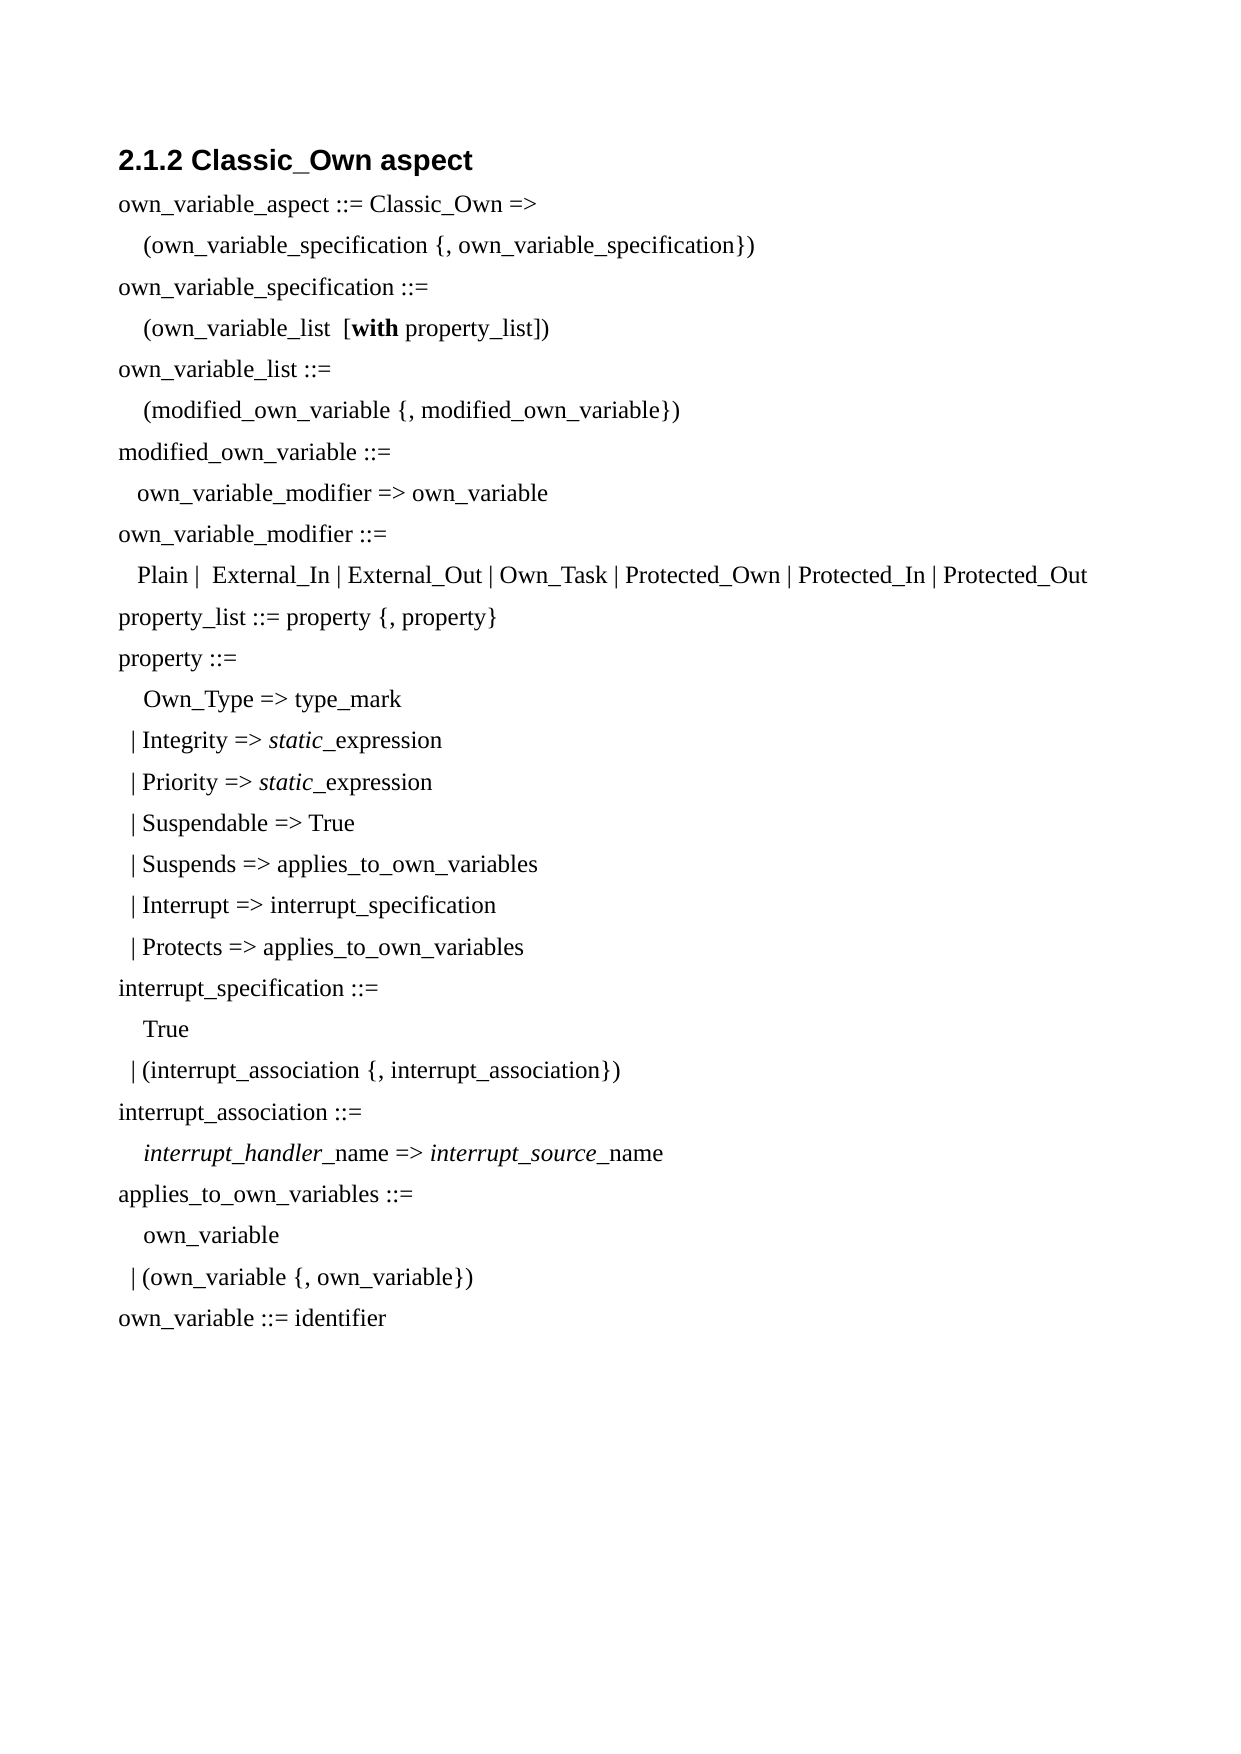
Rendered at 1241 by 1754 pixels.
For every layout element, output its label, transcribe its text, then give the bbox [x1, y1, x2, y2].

text Plain | External_In | External_Out | Own_Task | Protected_Own | Protected_In | Protected_Out [118, 560, 1122, 589]
subtitle 2.1.2 Classic_Own aspect [118, 143, 1122, 177]
text own_variable [118, 1220, 1122, 1249]
text own_variable_aspect ::= Classic_Own => [118, 189, 1122, 218]
text | Integrity => static_expression [118, 725, 1122, 754]
text Own_Type => type_mark [118, 684, 1122, 713]
text property ::= [118, 643, 1122, 672]
text | Protects => applies_to_own_variables [118, 932, 1122, 960]
text | Suspends => applies_to_own_variables [118, 849, 1122, 878]
text own_variable_modifier ::= [118, 519, 1122, 548]
text modified_own_variable ::= [118, 437, 1122, 465]
text | Priority => static_expression [118, 767, 1122, 795]
text own_variable_modifier => own_variable [118, 478, 1122, 507]
text True [118, 1014, 1122, 1043]
text own_variable_specification ::= [118, 272, 1122, 300]
text property_list ::= property {, property} [118, 602, 1122, 630]
text applies_to_own_variables ::= [118, 1179, 1122, 1208]
text (modified_own_variable {, modified_own_variable}) [118, 395, 1122, 424]
text (own_variable_specification {, own_variable_specification}) [118, 230, 1122, 259]
text interrupt_specification ::= [118, 973, 1122, 1002]
text | Suspendable => True [118, 808, 1122, 837]
text | Interrupt => interrupt_specification [118, 890, 1122, 919]
text interrupt_association ::= [118, 1097, 1122, 1125]
text | (interrupt_association {, interrupt_association}) [118, 1055, 1122, 1084]
text interrupt_handler_name => interrupt_source_name [118, 1138, 1122, 1167]
text own_variable ::= identifier [118, 1303, 1122, 1332]
text | (own_variable {, own_variable}) [118, 1262, 1122, 1290]
text own_variable_list ::= [118, 354, 1122, 383]
text (own_variable_list [with property_list]) [118, 313, 1122, 342]
